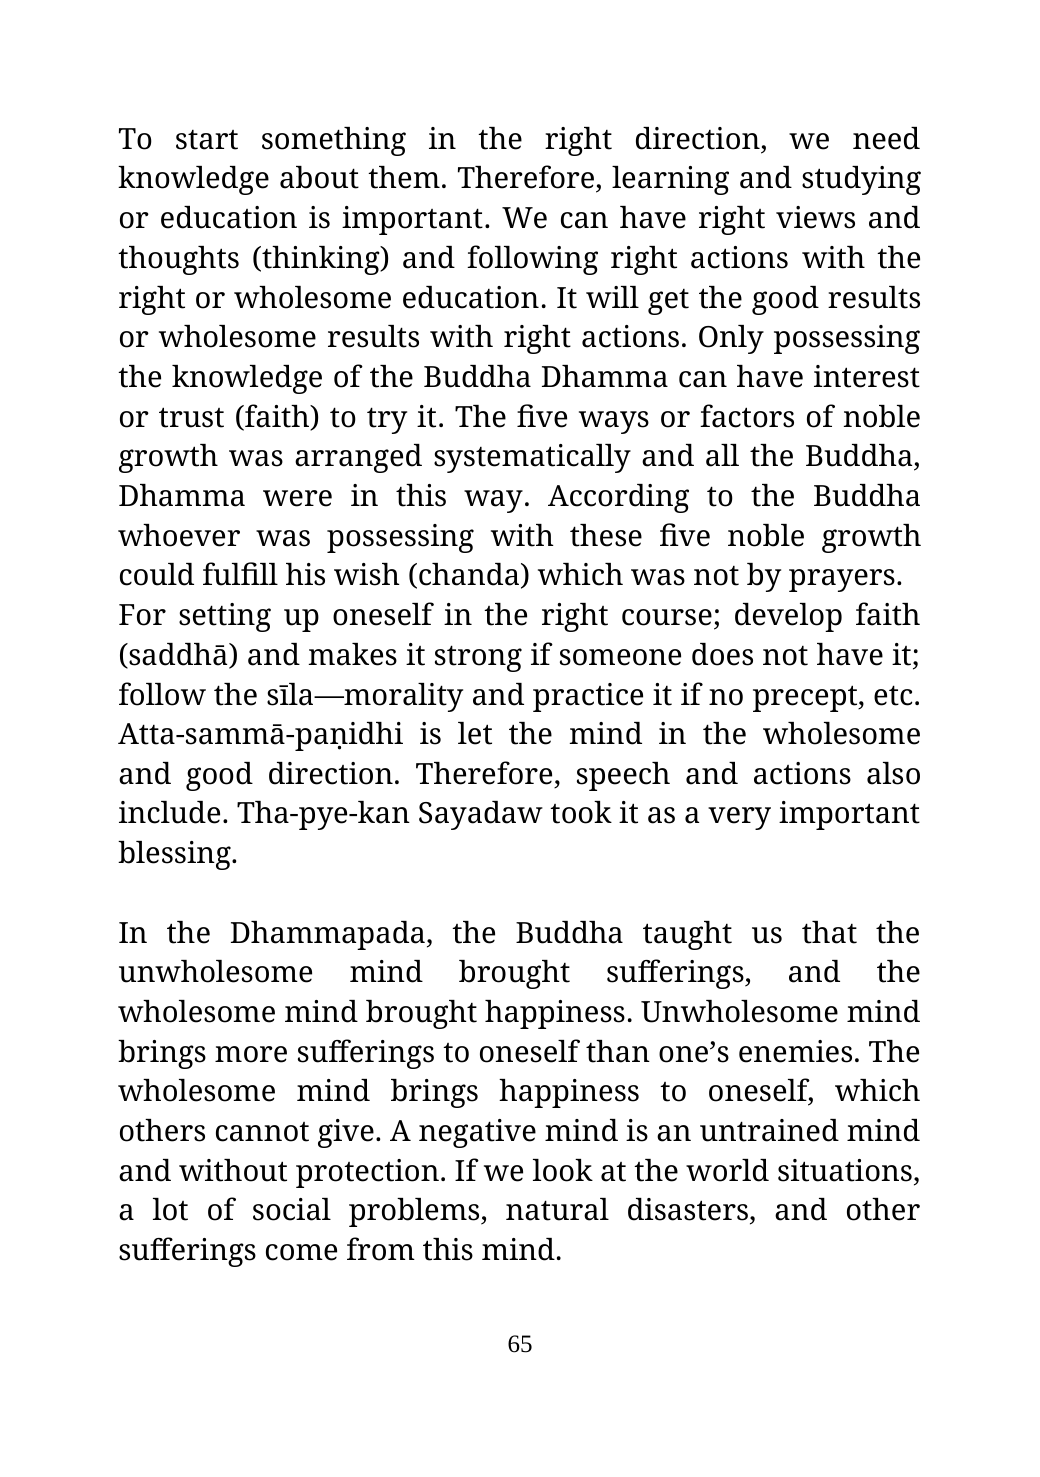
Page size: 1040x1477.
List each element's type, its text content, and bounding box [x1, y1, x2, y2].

text For setting up oneself in the right course; develop faith (saddhā) and makes it strong if someone does not have it; follow the sīla—morality and practice it if no precept, etc. Atta-sammā-paṇidhi is let the mind in the wholesome and good direction. Therefore, speech and actions also include. Tha-pye-kan Sayadaw took it as a very important blessing. In the Dhammapada, the Buddha taught us that the unwholesome mind brought sufferings, and the wholesome mind brought happiness. Unwholesome mind brings more sufferings to oneself than one’s enemies. The wholesome mind brings happiness to oneself, which others cannot give. A negative mind is an untrained mind and without protection. If we look at the world situations, a lot of social problems, natural disasters, and other sufferings come from this mind. [118, 594, 922, 1269]
text To start something in the right direction, we need knowledge about them. Therefore, learning and studying or education is important. We can have right views and thoughts (thinking) and following right actions with the right or wholesome education. It will get the good results or wholesome results with right actions. Only possessing the knowledge of the Buddha Dhamma can have interest or trust (faith) to try it. The five ways or factors of noble growth was arranged systematically and all the Buddha, Dhamma were in this way. According to the Buddha whoever was possessing with these five noble growth could fulfill his wish (chanda) which was not by prayers. [118, 118, 922, 594]
